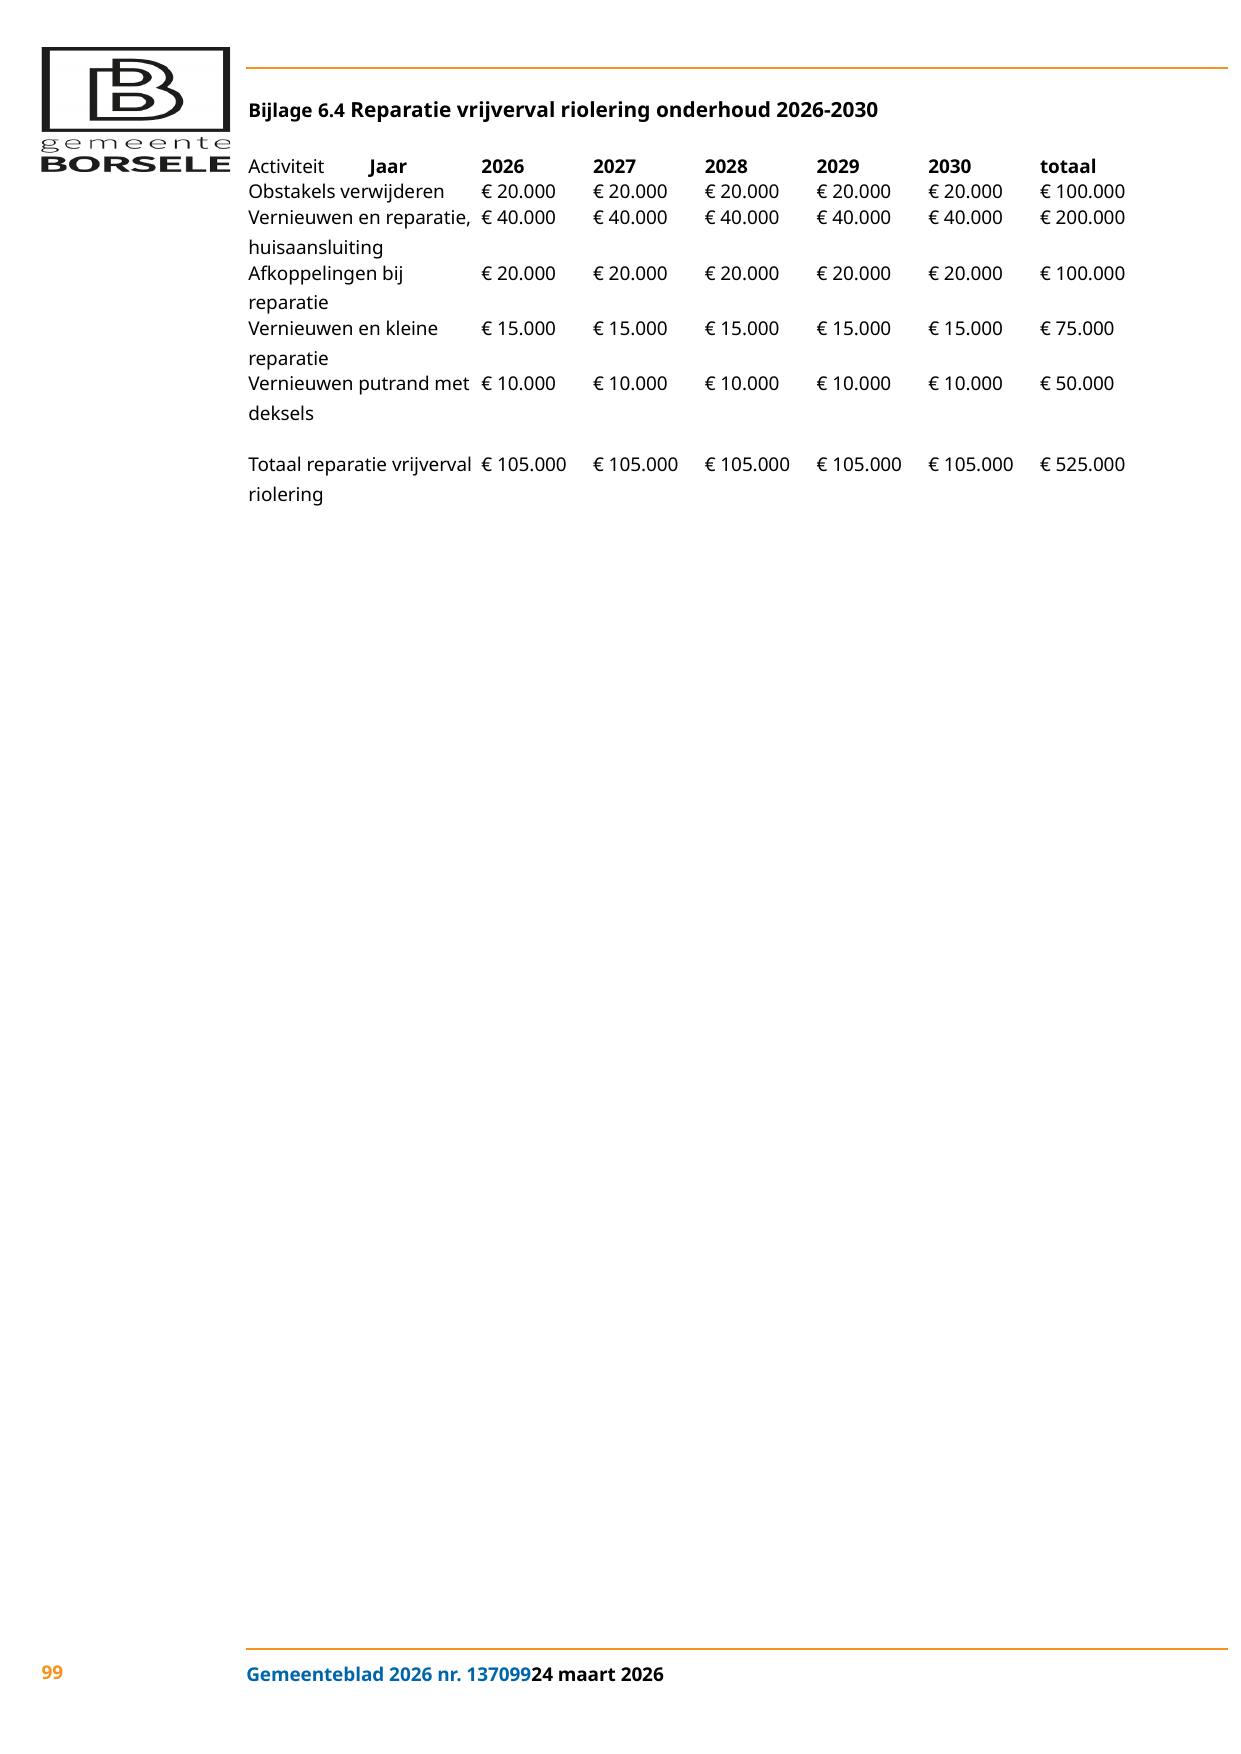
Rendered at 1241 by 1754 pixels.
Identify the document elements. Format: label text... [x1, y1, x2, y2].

table_cell € 200.000 [1040, 205, 1152, 260]
table_cell [481, 426, 593, 451]
table_cell € 20.000 [816, 179, 928, 204]
table_cell € 105.000 [593, 451, 704, 507]
table_cell € 15.000 [816, 315, 928, 370]
table_cell [705, 426, 816, 451]
table_header 2029 [816, 153, 928, 179]
table_cell € 10.000 [816, 370, 928, 426]
table_header Activiteit [248, 153, 369, 179]
table_cell Totaal reparatie vrijverval riolering [248, 451, 481, 507]
table_header 2030 [928, 153, 1040, 179]
table_cell € 20.000 [928, 179, 1040, 204]
table_header 2026 [481, 153, 593, 179]
table_cell € 20.000 [481, 179, 593, 204]
table_cell € 10.000 [705, 370, 816, 426]
table_cell Vernieuwen en kleine reparatie [248, 315, 481, 370]
table_cell [248, 426, 481, 451]
table_cell € 40.000 [705, 205, 816, 260]
table_cell € 105.000 [928, 451, 1040, 507]
table_cell [816, 426, 928, 451]
table_cell € 40.000 [481, 205, 593, 260]
table_cell [593, 426, 704, 451]
table_cell € 40.000 [593, 205, 704, 260]
table_cell € 20.000 [816, 260, 928, 315]
table_cell € 40.000 [816, 205, 928, 260]
table_cell € 100.000 [1040, 260, 1152, 315]
table_cell Vernieuwen putrand met deksels [248, 370, 481, 426]
table_cell [928, 426, 1040, 451]
table_cell € 15.000 [481, 315, 593, 370]
table_cell € 525.000 [1040, 451, 1152, 507]
table_cell Afkoppelingen bij reparatie [248, 260, 481, 315]
table_cell € 20.000 [593, 179, 704, 204]
table_cell € 10.000 [593, 370, 704, 426]
table_header totaal [1040, 153, 1152, 179]
table_cell € 20.000 [593, 260, 704, 315]
table_cell € 50.000 [1040, 370, 1152, 426]
table_cell € 20.000 [928, 260, 1040, 315]
table_cell € 40.000 [928, 205, 1040, 260]
table_cell € 20.000 [481, 260, 593, 315]
table_header Jaar [369, 153, 481, 179]
table_cell € 10.000 [928, 370, 1040, 426]
text Bijlage 6.4 Reparatie vrijverval riolering onderhoud 2026-2030 [248, 95, 1152, 123]
table_cell [1040, 426, 1152, 451]
table_cell Obstakels verwijderen [248, 179, 481, 204]
table_cell € 105.000 [705, 451, 816, 507]
table_cell € 105.000 [816, 451, 928, 507]
table_cell € 105.000 [481, 451, 593, 507]
table_cell € 20.000 [705, 179, 816, 204]
table_cell € 20.000 [705, 260, 816, 315]
table_cell Vernieuwen en reparatie, huisaansluiting [248, 205, 481, 260]
table_header 2027 [593, 153, 704, 179]
table_cell € 15.000 [705, 315, 816, 370]
table_header 2028 [705, 153, 816, 179]
picture [41, 47, 231, 172]
table_cell € 10.000 [481, 370, 593, 426]
table_cell € 15.000 [593, 315, 704, 370]
table_cell € 75.000 [1040, 315, 1152, 370]
table_cell € 100.000 [1040, 179, 1152, 204]
table_cell € 15.000 [928, 315, 1040, 370]
